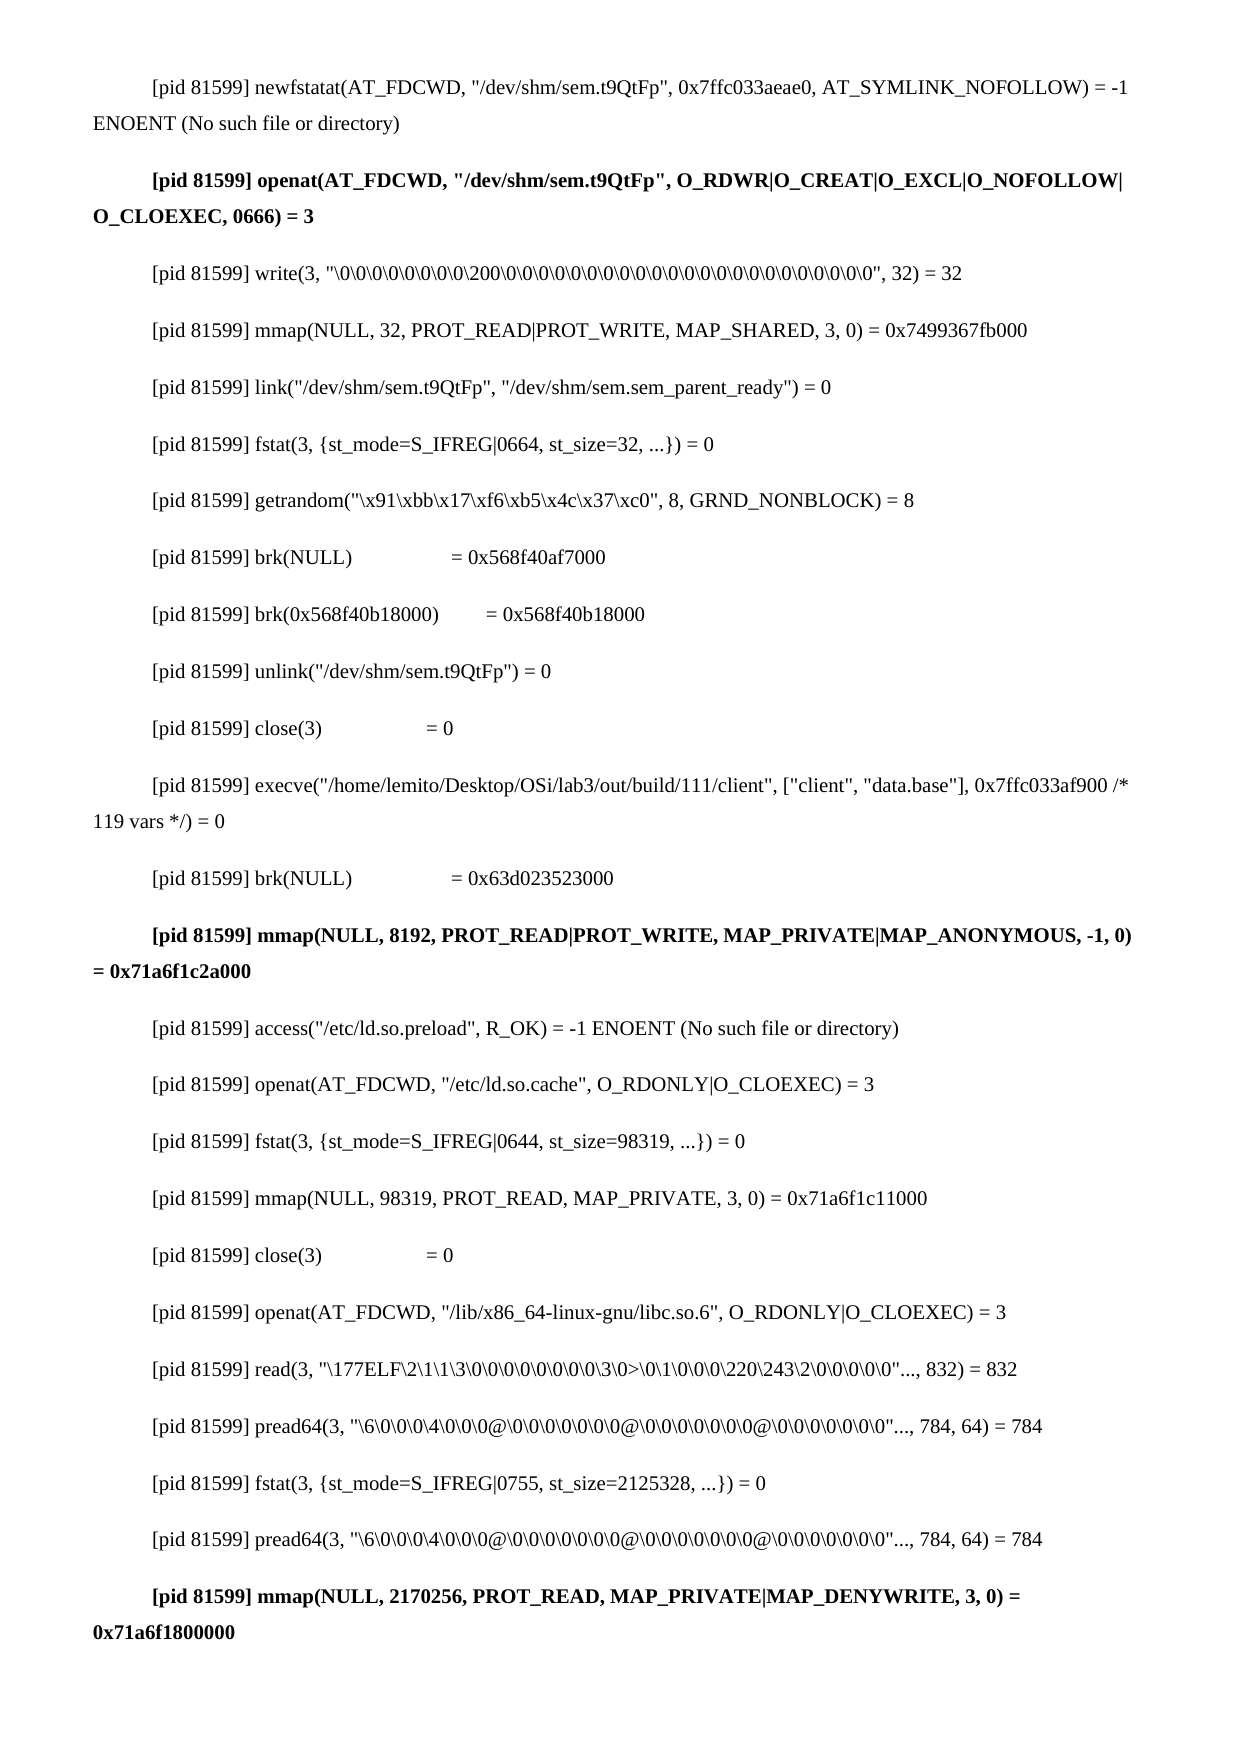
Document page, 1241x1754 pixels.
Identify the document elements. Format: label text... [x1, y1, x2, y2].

text [pid 81599] openat(AT_FDCWD, "/dev/shm/sem.t9QtFp", O_RDWR|O_CREAT|O_EXCL|O_NOFOLLOW|O_CLOEXEC, 0666) = 3 [93, 168, 1147, 228]
text [pid 81599] openat(AT_FDCWD, "/etc/ld.so.cache", O_RDONLY|O_CLOEXEC) = 3 [93, 1072, 1147, 1096]
text [pid 81599] brk(NULL) = 0x568f40af7000 [93, 545, 1147, 569]
text [pid 81599] fstat(3, {st_mode=S_IFREG|0755, st_size=2125328, ...}) = 0 [93, 1470, 1147, 1494]
text [pid 81599] openat(AT_FDCWD, "/lib/x86_64-linux-gnu/libc.so.6", O_RDONLY|O_CLOEXEC) = 3 [93, 1300, 1147, 1324]
text [pid 81599] brk(0x568f40b18000) = 0x568f40b18000 [93, 602, 1147, 626]
text [pid 81599] access("/etc/ld.so.preload", R_OK) = -1 ENOENT (No such file or directory) [93, 1015, 1147, 1039]
text [pid 81599] fstat(3, {st_mode=S_IFREG|0644, st_size=98319, ...}) = 0 [93, 1129, 1147, 1153]
text [pid 81599] mmap(NULL, 8192, PROT_READ|PROT_WRITE, MAP_PRIVATE|MAP_ANONYMOUS, -1, 0) = 0x71a6f1c2a000 [93, 922, 1147, 983]
text [pid 81599] write(3, "\0\0\0\0\0\0\0\0\200\0\0\0\0\0\0\0\0\0\0\0\0\0\0\0\0\0\0\0\0\0\0\0", 32) = 32 [93, 261, 1147, 285]
text [pid 81599] newfstatat(AT_FDCWD, "/dev/shm/sem.t9QtFp", 0x7ffc033aeae0, AT_SYMLINK_NOFOLLOW) = -1 ENOENT (No such file or directory) [93, 75, 1147, 135]
text [pid 81599] execve("/home/lemito/Desktop/OSi/lab3/out/build/111/client", ["client", "data.base"], 0x7ffc033af900 /* 119 vars */) = 0 [93, 773, 1147, 833]
text [pid 81599] pread64(3, "\6\0\0\0\4\0\0\0@\0\0\0\0\0\0\0@\0\0\0\0\0\0\0@\0\0\0\0\0\0\0"..., 784, 64) = 784 [93, 1413, 1147, 1438]
text [pid 81599] mmap(NULL, 98319, PROT_READ, MAP_PRIVATE, 3, 0) = 0x71a6f1c11000 [93, 1186, 1147, 1210]
text [pid 81599] close(3) = 0 [93, 1243, 1147, 1267]
text [pid 81599] close(3) = 0 [93, 716, 1147, 740]
text [pid 81599] mmap(NULL, 32, PROT_READ|PROT_WRITE, MAP_SHARED, 3, 0) = 0x7499367fb000 [93, 318, 1147, 342]
text [pid 81599] unlink("/dev/shm/sem.t9QtFp") = 0 [93, 659, 1147, 683]
text [pid 81599] fstat(3, {st_mode=S_IFREG|0664, st_size=32, ...}) = 0 [93, 431, 1147, 456]
text [pid 81599] pread64(3, "\6\0\0\0\4\0\0\0@\0\0\0\0\0\0\0@\0\0\0\0\0\0\0@\0\0\0\0\0\0\0"..., 784, 64) = 784 [93, 1527, 1147, 1551]
text [pid 81599] brk(NULL) = 0x63d023523000 [93, 866, 1147, 890]
text [pid 81599] link("/dev/shm/sem.t9QtFp", "/dev/shm/sem.sem_parent_ready") = 0 [93, 374, 1147, 399]
text [pid 81599] mmap(NULL, 2170256, PROT_READ, MAP_PRIVATE|MAP_DENYWRITE, 3, 0) = 0x71a6f1800000 [93, 1584, 1147, 1644]
text [pid 81599] getrandom("\x91\xbb\x17\xf6\xb5\x4c\x37\xc0", 8, GRND_NONBLOCK) = 8 [93, 488, 1147, 512]
text [pid 81599] read(3, "\177ELF\2\1\1\3\0\0\0\0\0\0\0\0\3\0>\0\1\0\0\0\220\243\2\0\0\0\0\0"..., 832) = 832 [93, 1357, 1147, 1381]
